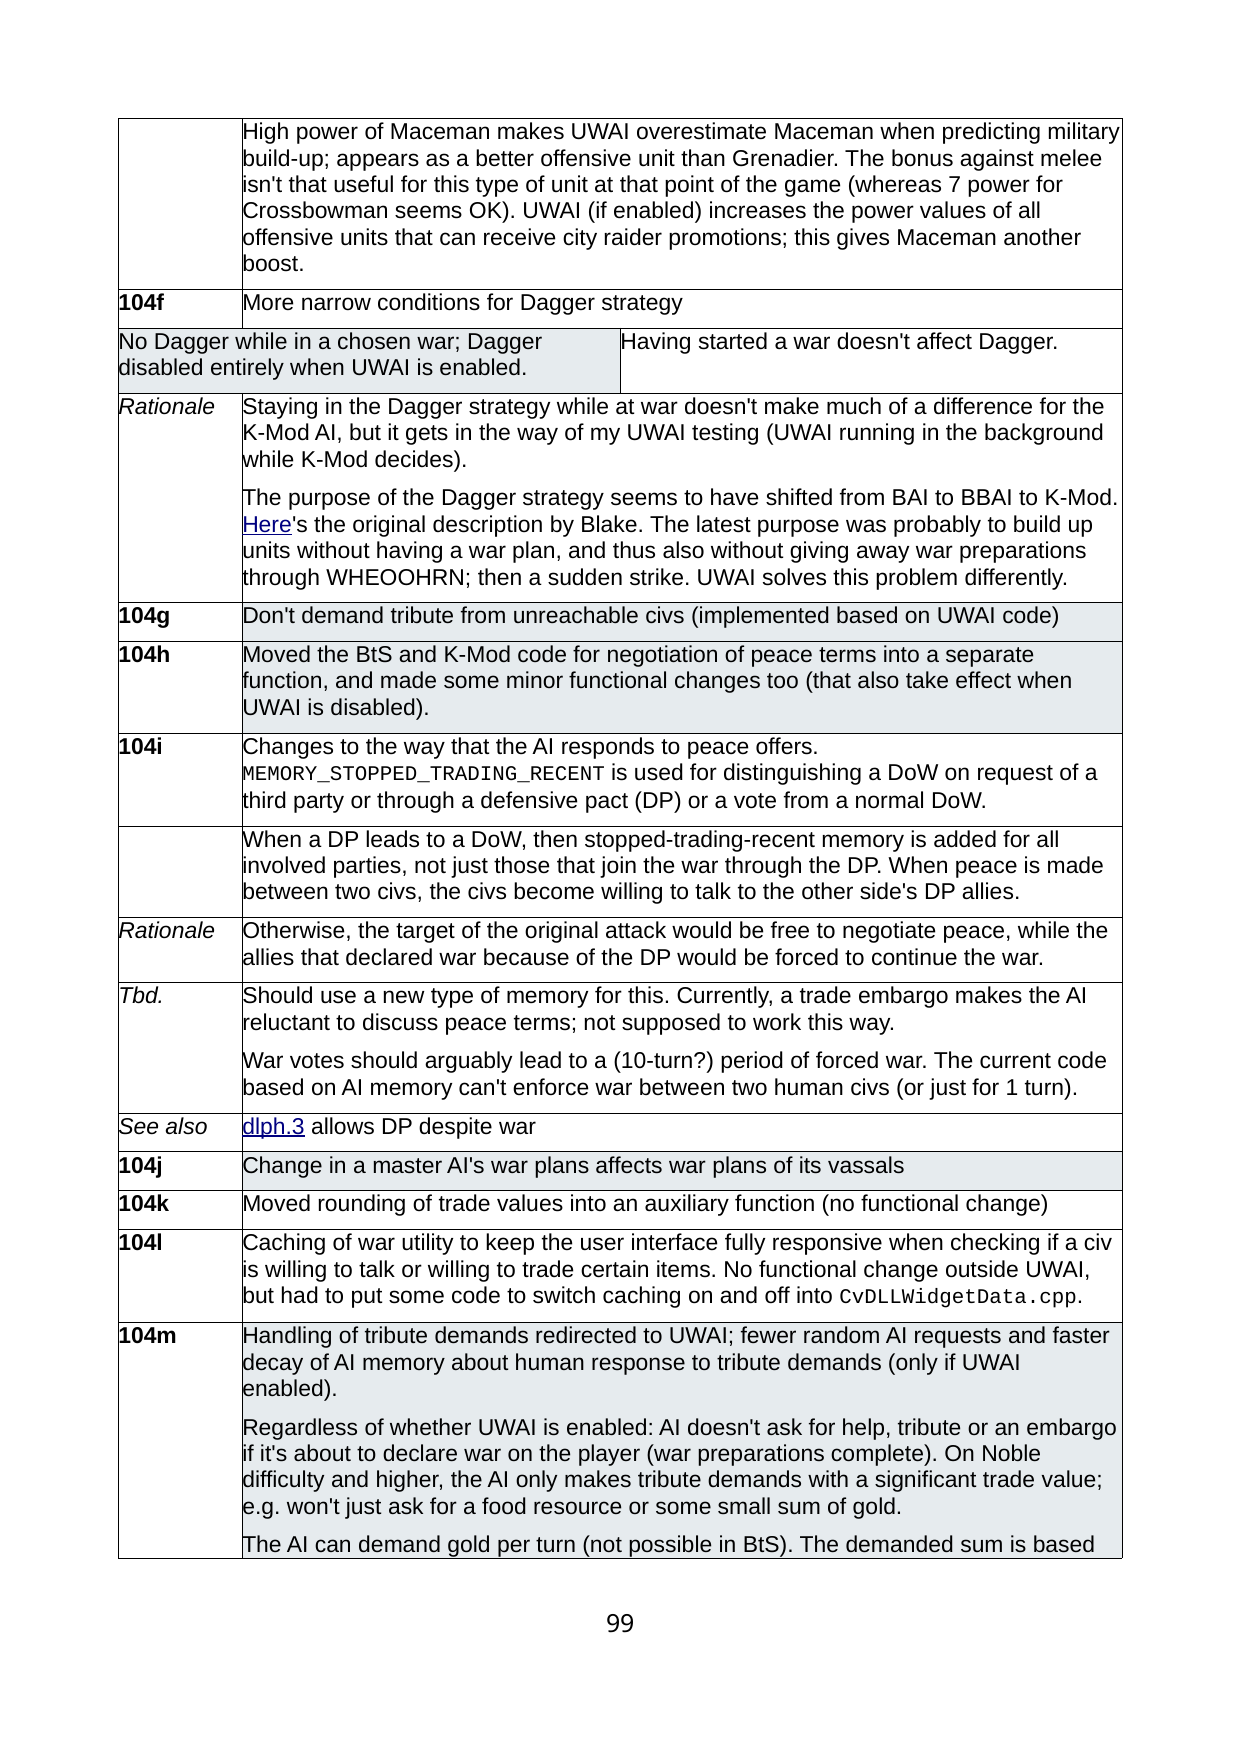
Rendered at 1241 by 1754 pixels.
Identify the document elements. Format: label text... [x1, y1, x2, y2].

table_cell 104f [119, 290, 242, 328]
table_cell When a DP leads to a DoW, then stopped-trading-recent memory is added for all involved parties, not just those that join the war through the DP. When peace is made between two civs, the civs become willing to talk to the other side's DP allies. [243, 827, 1122, 917]
table_cell No Dagger while in a chosen war; Dagger disabled entirely when UWAI is enabled. [119, 329, 620, 393]
table_cell 104l [119, 1230, 242, 1322]
table_cell 104k [119, 1191, 242, 1229]
table_cell Change in a master AI's war plans affects war plans of its vassals [243, 1152, 1122, 1190]
table_cell 104i [119, 734, 242, 826]
table_cell Caching of war utility to keep the user interface fully responsive when checking if a civ is willing to talk or willing to trade certain items. No functional change outside UWAI, but had to put some code to switch caching on and off into CvDLLWidgetData.cpp. [243, 1230, 1122, 1322]
table_cell 104j [119, 1152, 242, 1190]
table_cell More narrow conditions for Dagger strategy [243, 290, 1122, 328]
table_cell Moved the BtS and K-Mod code for negotiation of peace terms into a separate function, and made some minor functional changes too (that also take effect when UWAI is disabled). [243, 642, 1122, 733]
table_cell Should use a new type of memory for this. Currently, a trade embargo makes the AI reluctant to discuss peace terms; not supposed to work this way. War votes should arguably lead to a (10-turn?) period of forced war. The current code based on AI memory can't enforce war between two human civs (or just for 1 turn). [243, 983, 1122, 1113]
table_cell Otherwise, the target of the original attack would be free to negotiate peace, while the allies that declared war because of the DP would be forced to continue the war. [243, 918, 1122, 982]
table_cell [119, 119, 242, 289]
table_cell Having started a war doesn't affect Dagger. [621, 329, 1122, 393]
table_cell See also [119, 1114, 242, 1151]
table_cell 104m [119, 1323, 242, 1558]
table_cell Don't demand tribute from unreachable civs (implemented based on UWAI code) [243, 603, 1122, 641]
table_cell Rationale [119, 394, 242, 602]
table_cell 104h [119, 642, 242, 733]
table_cell High power of Maceman makes UWAI overestimate Maceman when predicting military build-up; appears as a better offensive unit than Grenadier. The bonus against melee isn't that useful for this type of unit at that point of the game (whereas 7 power for Crossbowman seems OK). UWAI (if enabled) increases the power values of all offensive units that can receive city raider promotions; this gives Maceman another boost. [243, 119, 1122, 289]
table_cell Staying in the Dagger strategy while at war doesn't make much of a difference for the K-Mod AI, but it gets in the way of my UWAI testing (UWAI running in the background while K-Mod decides). The purpose of the Dagger strategy seems to have shifted from BAI to BBAI to K-Mod. Here's the original description by Blake. The latest purpose was probably to build up units without having a war plan, and thus also without giving away war preparations through WHEOOHRN; then a sudden strike. UWAI solves this problem differently. [243, 394, 1122, 602]
table_cell Tbd. [119, 983, 242, 1113]
table_cell Moved rounding of trade values into an auxiliary function (no functional change) [243, 1191, 1122, 1229]
table_cell [119, 827, 242, 917]
table_cell dlph.3 allows DP despite war [243, 1114, 1122, 1151]
table_cell 104g [119, 603, 242, 641]
table_cell Rationale [119, 918, 242, 982]
table_cell Changes to the way that the AI responds to peace offers. MEMORY_STOPPED_TRADING_RECENT is used for distinguishing a DoW on request of a third party or through a defensive pact (DP) or a vote from a normal DoW. [243, 734, 1122, 826]
table_cell Handling of tribute demands redirected to UWAI; fewer random AI requests and faster decay of AI memory about human response to tribute demands (only if UWAI enabled). Regardless of whether UWAI is enabled: AI doesn't ask for help, tribute or an embargo if it's about to declare war on the player (war preparations complete). On Noble difficulty and higher, the AI only makes tribute demands with a significant trade value; e.g. won't just ask for a food resource or some small sum of gold. The AI can demand gold per turn (not possible in BtS). The demanded sum is based [243, 1323, 1122, 1558]
